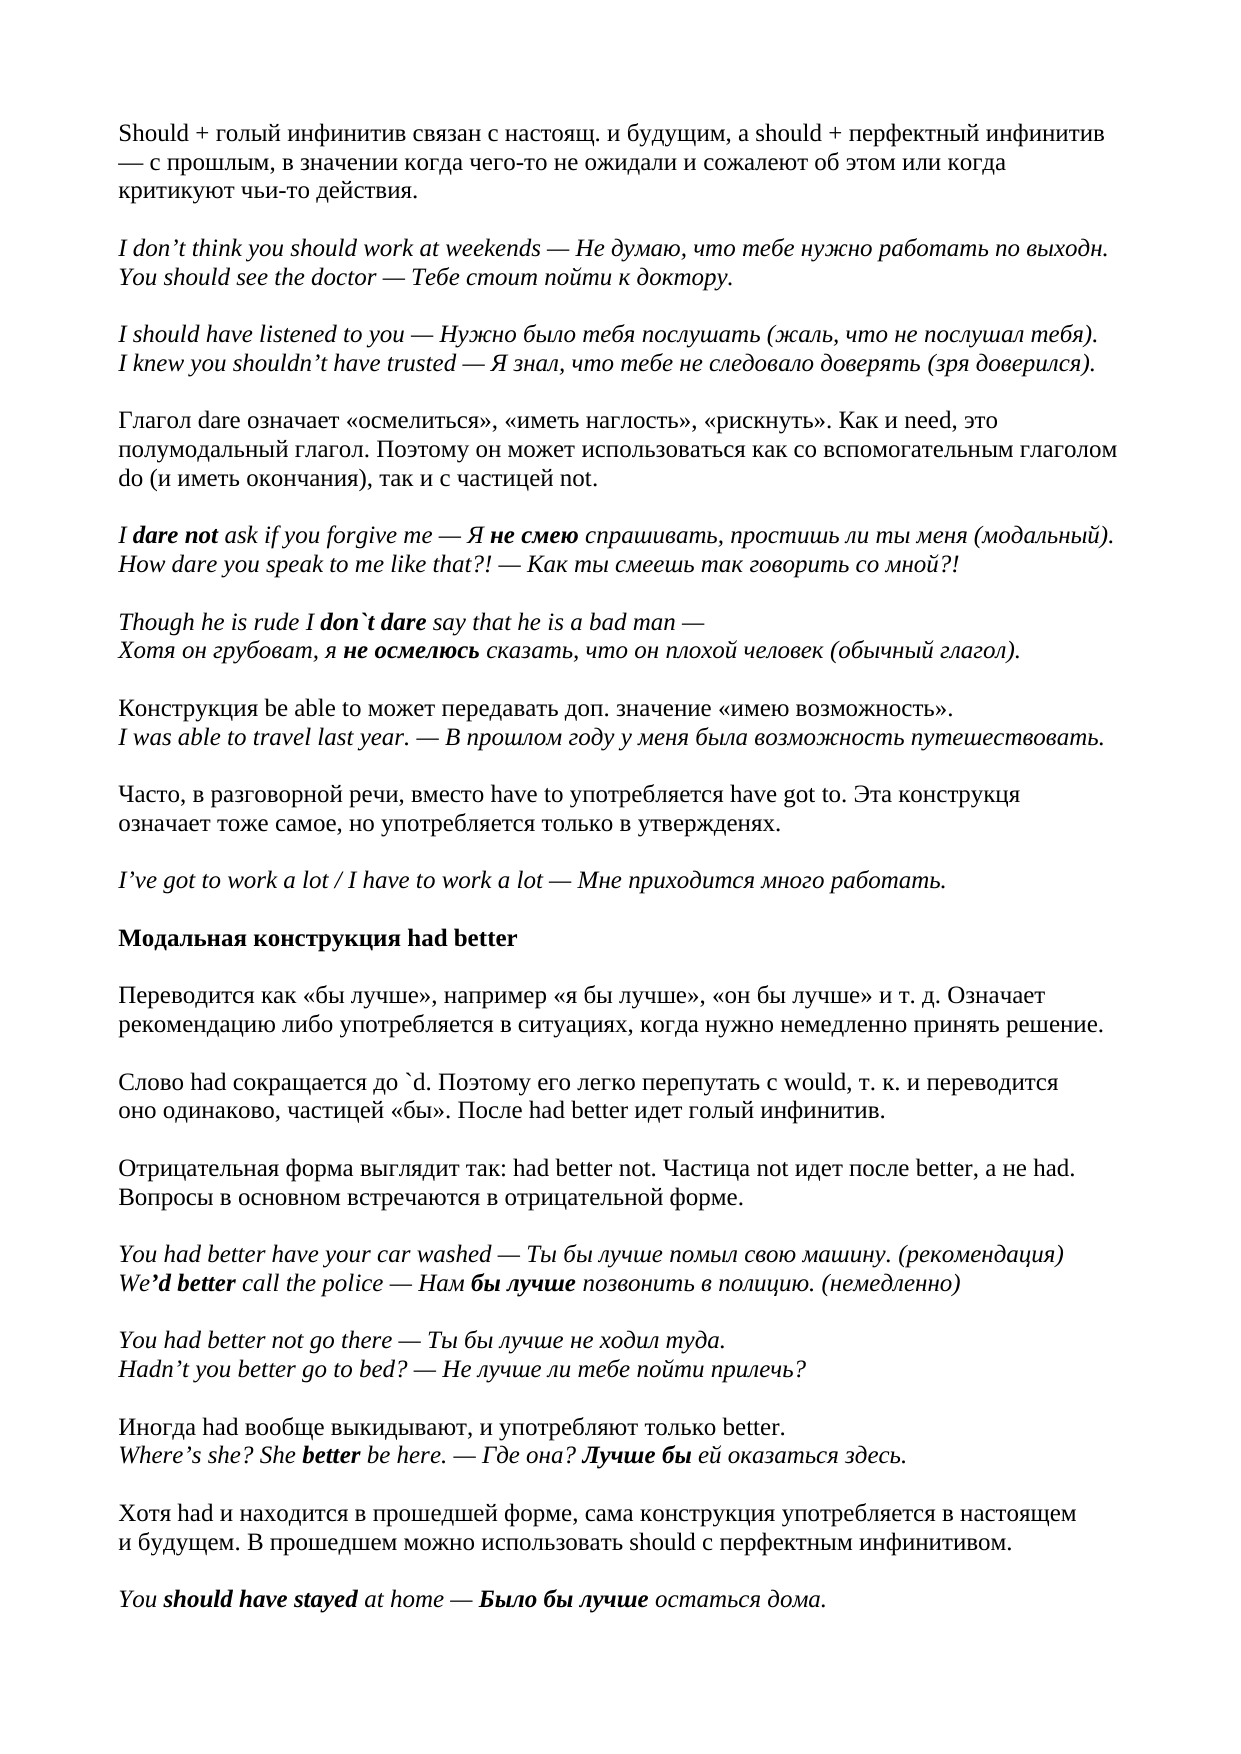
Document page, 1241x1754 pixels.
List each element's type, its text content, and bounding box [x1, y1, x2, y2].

text Though he is rude I don`t dare say that he is a bad man — [118, 607, 1122, 636]
text Хотя had и находится в прошедшей форме, сама конструкция употребляется в настоящем [118, 1498, 1122, 1527]
text Слово had сокращается до `d. Поэтому его легко перепутать c would, т. к. и переводится [118, 1067, 1122, 1096]
text You had better have your car washed — Ты бы лучше помыл свою машину. (рекомендация) [118, 1239, 1122, 1268]
text You had better not go there — Ты бы лучше не ходил туда. [118, 1326, 1122, 1354]
text и будущем. В прошедшем можно использовать should с перфектным инфинитивом. [118, 1527, 1122, 1556]
text Часто, в разговорной речи, вместо have to употребляется have got to. Эта конструкця [118, 779, 1122, 808]
text Hadn’t you better go to bed? — Не лучше ли тебе пойти прилечь? [118, 1354, 1122, 1383]
text Конструкция be able to может передавать доп. значение «имею возможность». [118, 693, 1122, 722]
text You should see the doctor — Тебе стоит пойти к доктору. [118, 262, 1122, 291]
text I’ve got to work a lot / I have to work a lot — Мне приходится много работать. [118, 866, 1122, 894]
text I was able to travel last year. — В прошлом году у меня была возможность путешествовать. [118, 722, 1122, 751]
text You should have stayed at home — Было бы лучше остаться дома. [118, 1584, 1122, 1613]
text Вопросы в основном встречаются в отрицательной форме. [118, 1182, 1122, 1211]
text Иногда had вообще выкидывают, и употребляют только better. [118, 1412, 1122, 1441]
text I should have listened to you — Нужно было тебя послушать (жаль, что не послушал тебя). [118, 319, 1122, 348]
text How dare you speak to me like that?! — Как ты смеешь так говорить со мной?! [118, 549, 1122, 578]
text Глагол dare означает «осмелиться», «иметь наглость», «рискнуть». Как и need, это полумодальный глагол. Поэтому он может использоваться как со вспомогательным глаголом do (и иметь окончания), так и с частицей not. [118, 406, 1122, 492]
text We’d better call the police — Нам бы лучше позвонить в полицию. (немедленно) [118, 1268, 1122, 1297]
text Модальная конструкция had better [118, 923, 1122, 952]
text Отрицательная форма выглядит так: had better not. Частица not идет после better, а не had. [118, 1153, 1122, 1182]
text I knew you shouldn’t have trusted — Я знал, что тебе не следовало доверять (зря доверился). [118, 348, 1122, 377]
text Переводится как «бы лучше», например «я бы лучше», «он бы лучше» и т. д. Означает рекомендацию либо употребляется в ситуациях, когда нужно немедленно принять решение. [118, 981, 1122, 1038]
text Хотя он грубоват, я не осмелюсь сказать, что он плохой человек (обычный глагол). [118, 636, 1122, 664]
text Where’s she? She better be here. — Где она? Лучше бы ей оказаться здесь. [118, 1441, 1122, 1469]
text означает тоже самое, но употребляется только в утвержденях. [118, 808, 1122, 837]
text I don’t think you should work at weekends — Не думаю, что тебе нужно работать по выходн. [118, 233, 1122, 262]
text I dare not ask if you forgive me — Я не смею спрашивать, простишь ли ты меня (модальный). [118, 521, 1122, 549]
text Should + голый инфинитив связан с настоящ. и будущим, а should + перфектный инфинитив — с прошлым, в значении когда чего-то не ожидали и сожалеют об этом или когда критикуют чьи-то действия. [118, 118, 1122, 204]
text оно одинаково, частицей «бы». После had better идет голый инфинитив. [118, 1096, 1122, 1124]
